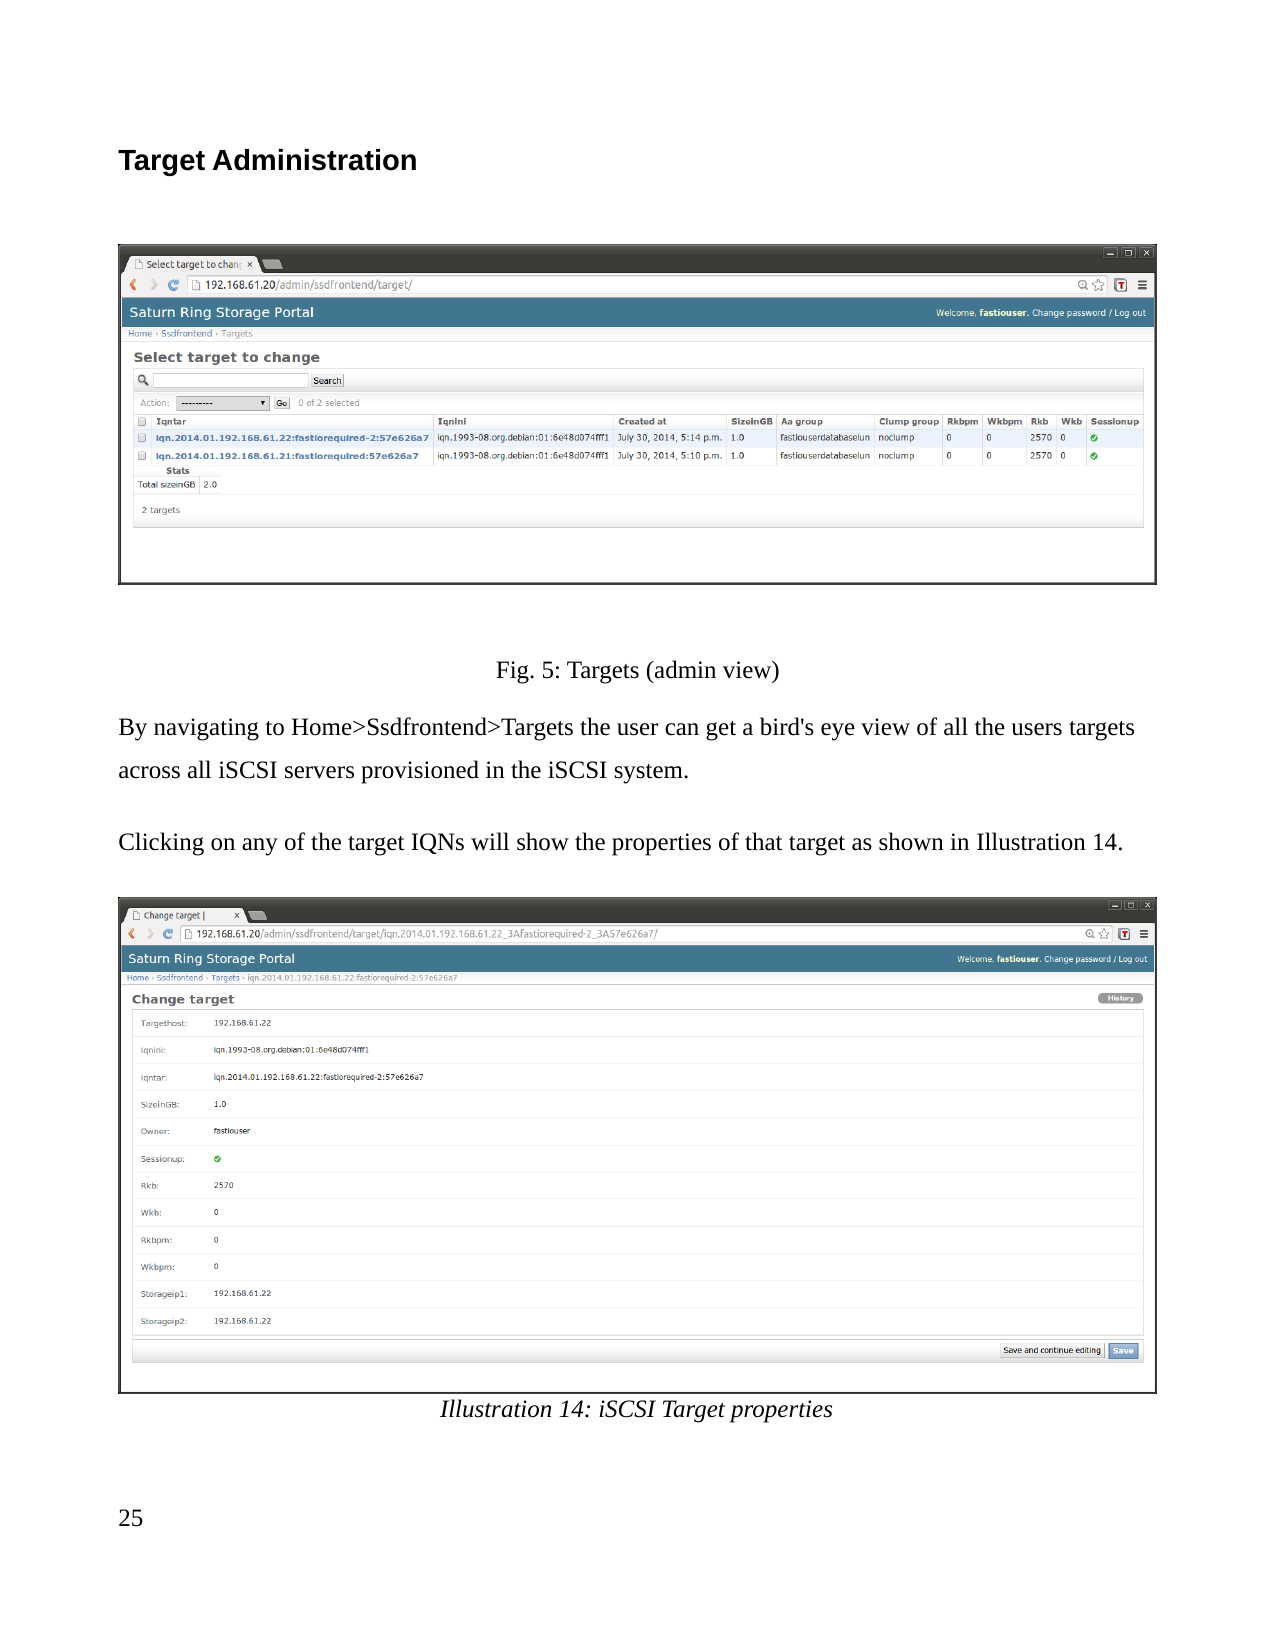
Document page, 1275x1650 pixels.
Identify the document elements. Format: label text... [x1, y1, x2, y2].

text Clicking on any of the target IQNs will show the properties of that target as shown in Illustration 14. [118, 827, 1157, 856]
subtitle Target Administration [118, 143, 1157, 177]
text By navigating to Home>Ssdfrontend>Targets the user can get a bird's eye view of all the users targets across all iSCSI servers provisioned in the iSCSI system. [118, 712, 1157, 784]
text Fig. 5: Targets (admin view) [118, 655, 1157, 684]
text Illustration 14: iSCSI Target properties [118, 1394, 1157, 1423]
picture [118, 897, 1157, 1394]
picture [118, 244, 1157, 585]
